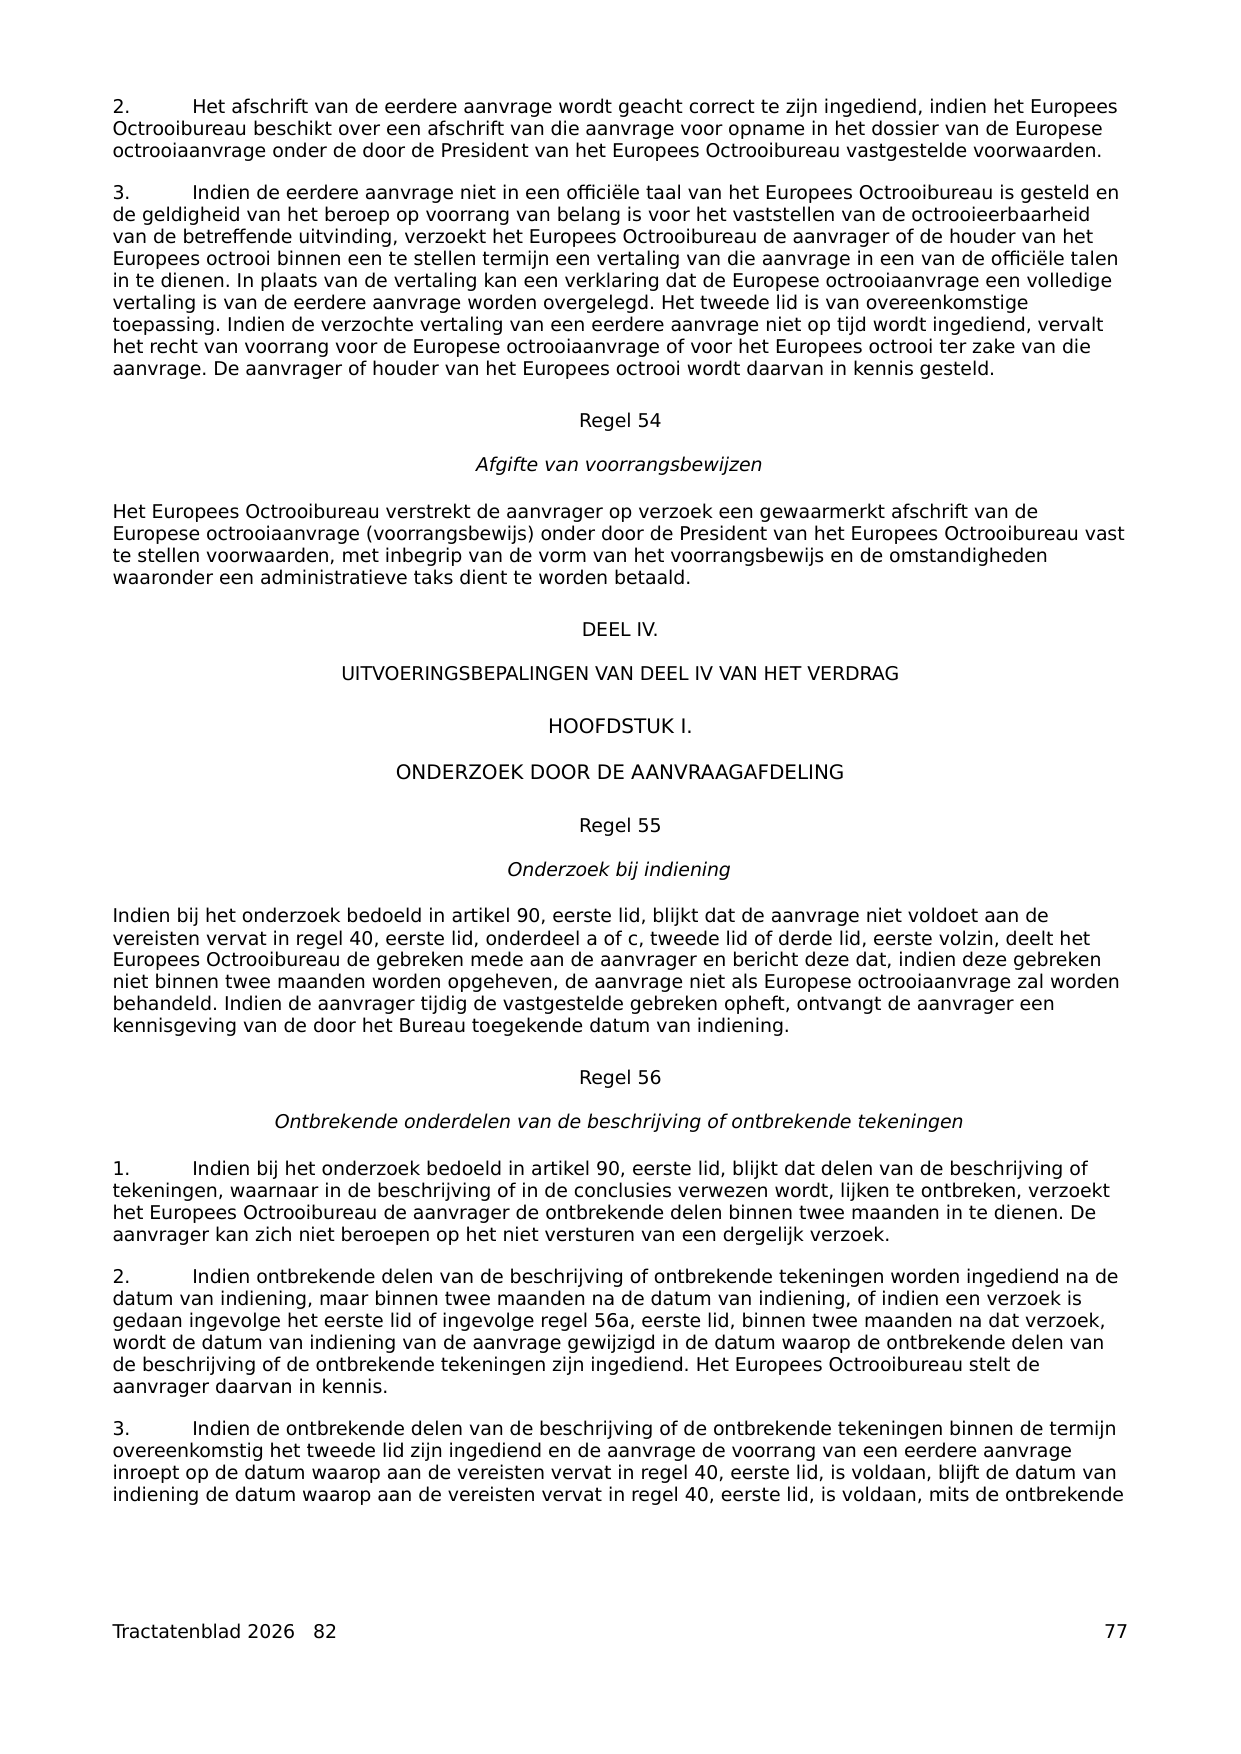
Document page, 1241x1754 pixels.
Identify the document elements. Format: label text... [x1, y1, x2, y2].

text 2. Indien ontbrekende delen van de beschrijving of ontbrekende tekeningen worden ingediend na de datum van indiening, maar binnen twee maanden na de datum van indiening, of indien een verzoek is gedaan ingevolge het eerste lid of ingevolge regel 56a, eerste lid, binnen twee maanden na dat verzoek, wordt de datum van indiening van de aanvrage gewijzigd in de datum waarop de ontbrekende delen van de beschrijving of de ontbrekende tekeningen zijn ingediend. Het Europees Octrooibureau stelt de aanvrager daarvan in kennis. [112, 1266, 1128, 1398]
text 3. Indien de ontbrekende delen van de beschrijving of de ontbrekende tekeningen binnen de termijn overeenkomstig het tweede lid zijn ingediend en de aanvrage de voorrang van een eerdere aanvrage inroept op de datum waarop aan de vereisten vervat in regel 40, eerste lid, is voldaan, blijft de datum van indiening de datum waarop aan de vereisten vervat in regel 40, eerste lid, is voldaan, mits de ontbrekende [112, 1418, 1128, 1506]
subtitle DEEL IV. UITVOERINGSBEPALINGEN VAN DEEL IV VAN HET VERDRAG [112, 618, 1128, 684]
subtitle Regel 56 Ontbrekende onderdelen van de beschrijving of ontbrekende tekeningen [112, 1067, 1128, 1133]
text 1. Indien bij het onderzoek bedoeld in artikel 90, eerste lid, blijkt dat delen van de beschrijving of tekeningen, waarnaar in de beschrijving of in de conclusies verwezen wordt, lijken te ontbreken, verzoekt het Europees Octrooibureau de aanvrager de ontbrekende delen binnen twee maanden in te dienen. De aanvrager kan zich niet beroepen op het niet versturen van een dergelijk verzoek. [112, 1158, 1128, 1246]
text Indien bij het onderzoek bedoeld in artikel 90, eerste lid, blijkt dat de aanvrage niet voldoet aan de vereisten vervat in regel 40, eerste lid, onderdeel a of c, tweede lid of derde lid, eerste volzin, deelt het Europees Octrooibureau de gebreken mede aan de aanvrager en bericht deze dat, indien deze gebreken niet binnen twee maanden worden opgeheven, de aanvrage niet als Europese octrooiaanvrage zal worden behandeld. Indien de aanvrager tijdig de vastgestelde gebreken opheft, ontvangt de aanvrager een kennisgeving van de door het Bureau toegekende datum van indiening. [112, 905, 1128, 1037]
text 3. Indien de eerdere aanvrage niet in een officiële taal van het Europees Octrooibureau is gesteld en de geldigheid van het beroep op voorrang van belang is voor het vaststellen van de octrooieerbaarheid van de betreffende uitvinding, verzoekt het Europees Octrooibureau de aanvrager of de houder van het Europees octrooi binnen een te stellen termijn een vertaling van die aanvrage in een van de officiële talen in te dienen. In plaats van de vertaling kan een verklaring dat de Europese octrooiaanvrage een volledige vertaling is van de eerdere aanvrage worden overgelegd. Het tweede lid is van overeenkomstige toepassing. Indien de verzochte vertaling van een eerdere aanvrage niet op tijd wordt ingediend, vervalt het recht van voorrang voor de Europese octrooiaanvrage of voor het Europees octrooi ter zake van die aanvrage. De aanvrager of houder van het Europees octrooi wordt daarvan in kennis gesteld. [112, 182, 1128, 380]
subtitle HOOFDSTUK I. ONDERZOEK DOOR DE AANVRAAGAFDELING [112, 714, 1128, 784]
subtitle Regel 55 Onderzoek bij indiening [112, 814, 1128, 880]
text Het Europees Octrooibureau verstrekt de aanvrager op verzoek een gewaarmerkt afschrift van de Europese octrooiaanvrage (voorrangsbewijs) onder door de President van het Europees Octrooibureau vast te stellen voorwaarden, met inbegrip van de vorm van het voorrangsbewijs en de omstandigheden waaronder een administratieve taks dient te worden betaald. [112, 501, 1128, 588]
subtitle Regel 54 Afgifte van voorrangsbewijzen [112, 410, 1128, 476]
text 2. Het afschrift van de eerdere aanvrage wordt geacht correct te zijn ingediend, indien het Europees Octrooibureau beschikt over een afschrift van die aanvrage voor opname in het dossier van de Europese octrooiaanvrage onder de door de President van het Europees Octrooibureau vastgestelde voorwaarden. [112, 96, 1128, 162]
